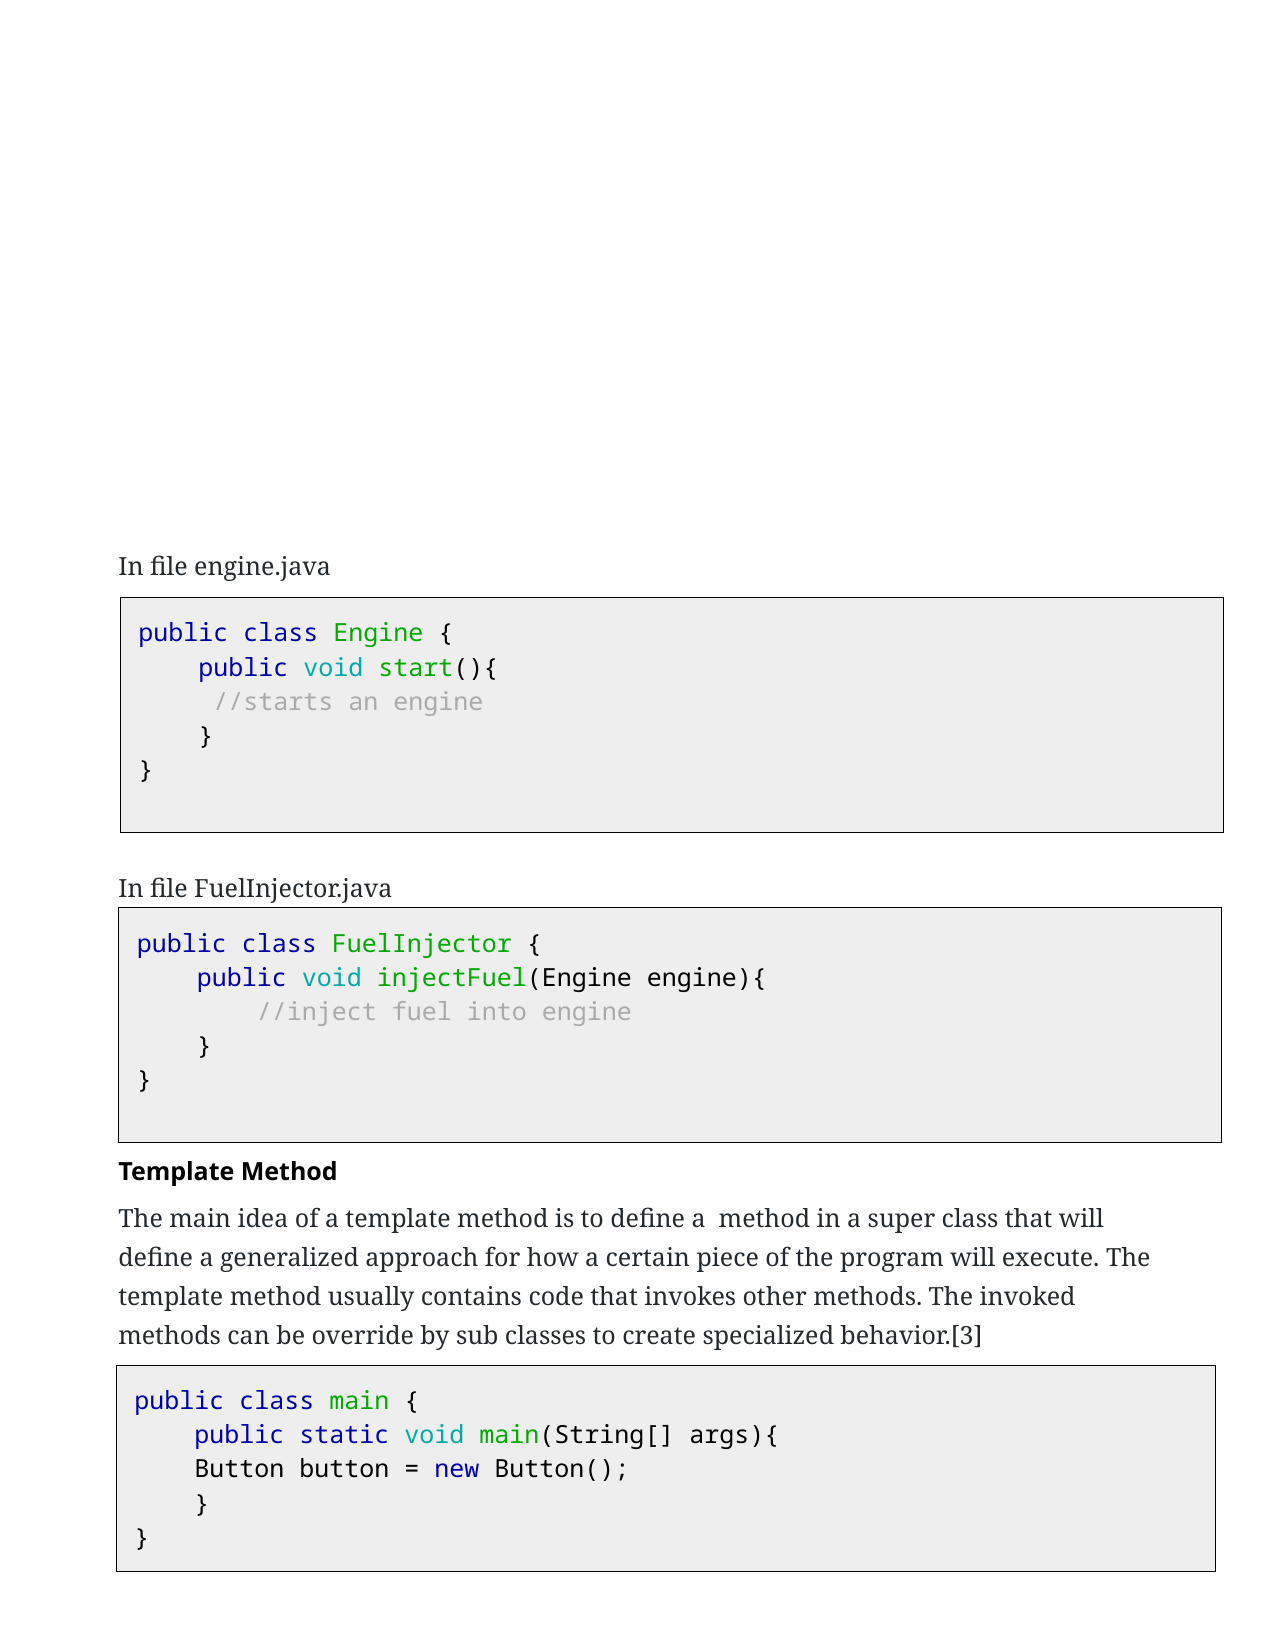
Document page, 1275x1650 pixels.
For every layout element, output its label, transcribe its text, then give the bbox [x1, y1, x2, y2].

text In file FuelInjector.java [118, 871, 1157, 905]
text In file engine.java [118, 548, 1157, 582]
text The main idea of a template method is to define a method in a super class that will define a generalized approach for how a certain piece of the program will execute. The template method usually contains code that invokes other methods. The invoked methods can be override by sub classes to create specialized behavior.[3] [118, 1201, 1157, 1352]
subtitle Template Method [118, 1154, 1157, 1188]
